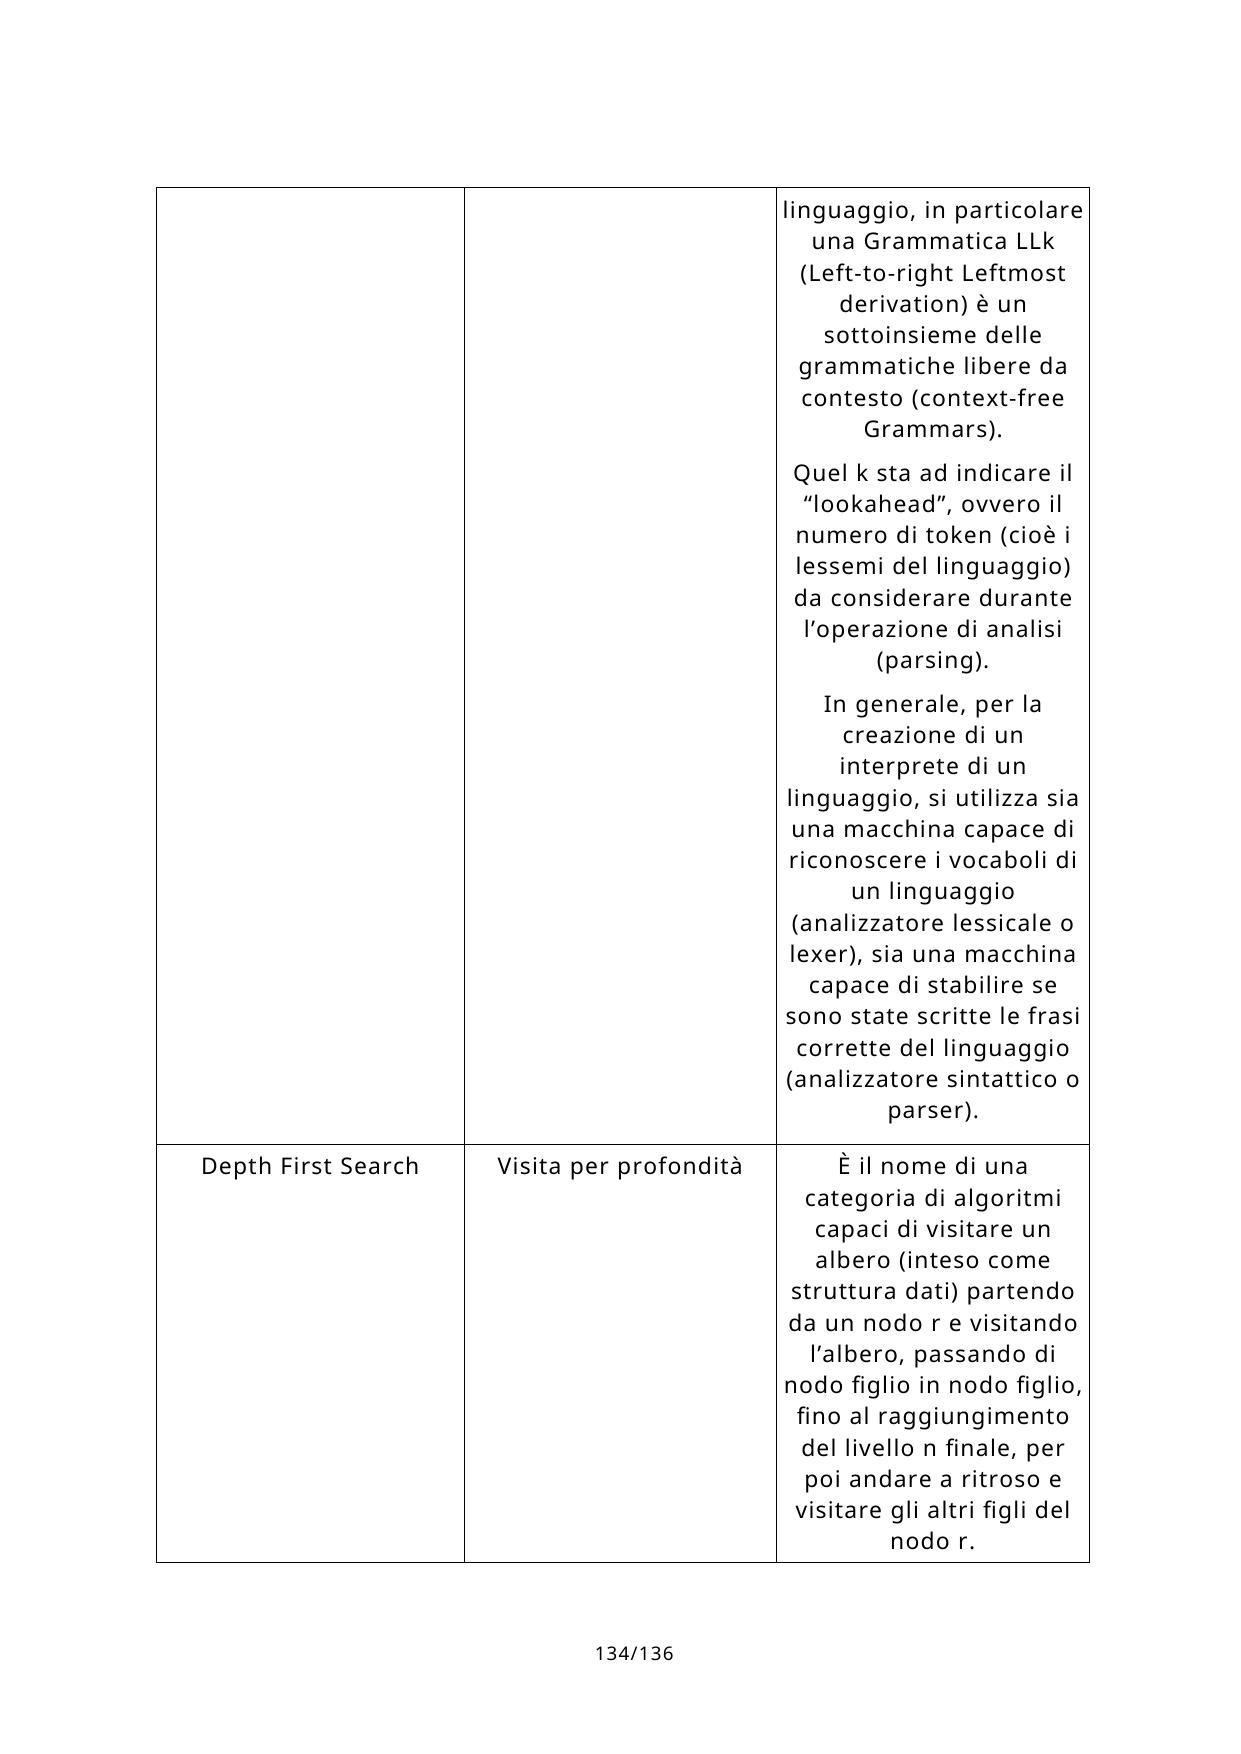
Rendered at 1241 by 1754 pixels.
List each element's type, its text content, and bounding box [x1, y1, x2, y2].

table_cell È il nome di una categoria di algoritmi capaci di visitare un albero (inteso come struttura dati) partendo da un nodo r e visitando l’albero, passando di nodo figlio in nodo figlio, fino al raggiungimento del livello n finale, per poi andare a ritroso e visitare gli altri figli del nodo r. [777, 1145, 1089, 1562]
table_cell Visita per profondità [465, 1145, 776, 1562]
table_cell Depth First Search [157, 1145, 464, 1562]
table_cell [465, 188, 776, 1143]
table_cell [157, 188, 464, 1143]
table_cell linguaggio, in particolare una Grammatica LLk (Left-to-right Leftmost derivation) è un sottoinsieme delle grammatiche libere da contesto (context-free Grammars). Quel k sta ad indicare il “lookahead”, ovvero il numero di token (cioè i lessemi del linguaggio) da considerare durante l’operazione di analisi (parsing). In generale, per la creazione di un interprete di un linguaggio, si utilizza sia una macchina capace di riconoscere i vocaboli di un linguaggio (analizzatore lessicale o lexer), sia una macchina capace di stabilire se sono state scritte le frasi corrette del linguaggio (analizzatore sintattico o parser). [777, 188, 1089, 1143]
